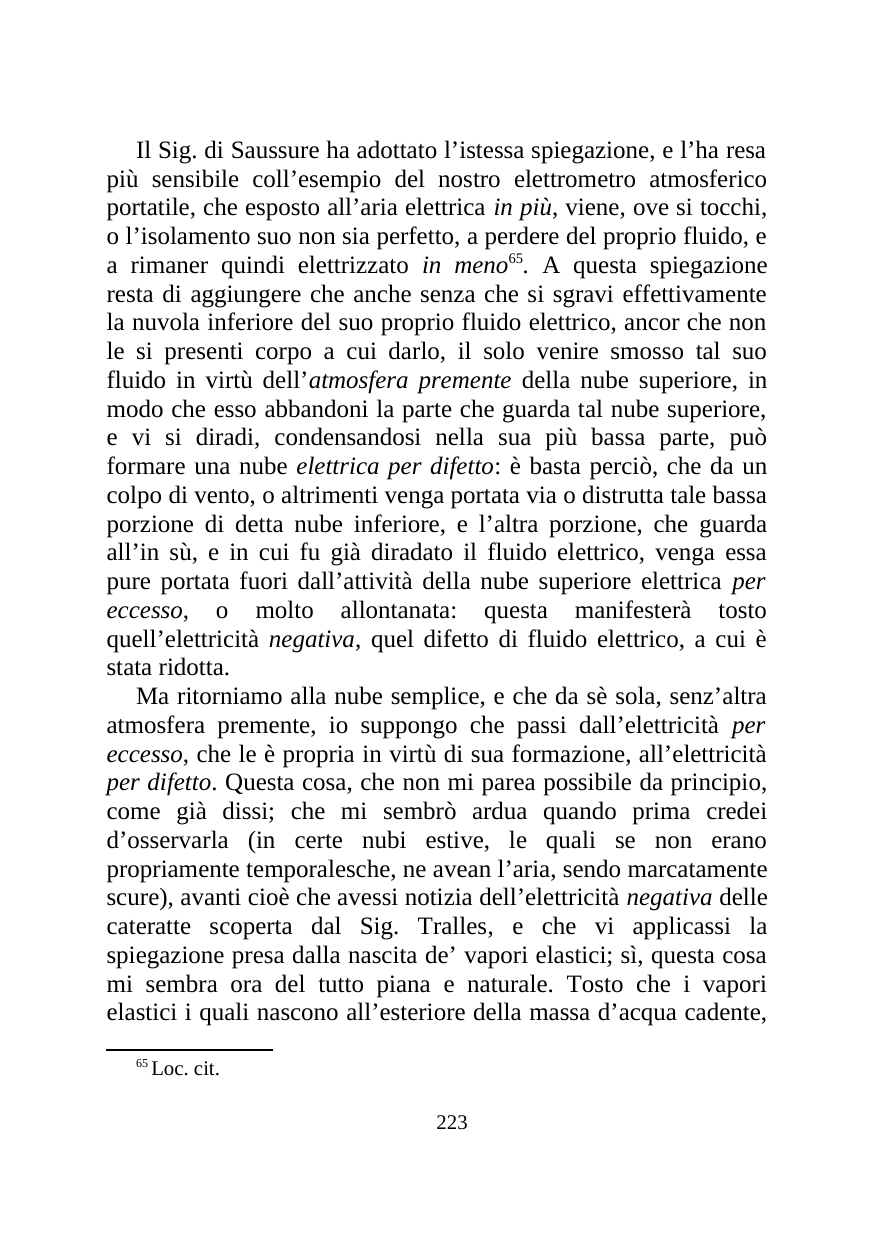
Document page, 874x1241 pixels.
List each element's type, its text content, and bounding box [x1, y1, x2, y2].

text Ma ritorniamo alla nube semplice, e che da sè sola, senz’altra atmosfera premente, io suppongo che passi dall’elettricità per eccesso, che le è propria in virtù di sua formazione, all’elettricità per difetto. Questa cosa, che non mi parea possibile da principio, come già dissi; che mi sembrò ardua quando prima credei d’osservarla (in certe nubi estive, le quali se non erano propriamente temporalesche, ne avean l’aria, sendo marcatamente scure), avanti cioè che avessi notizia dell’elettricità negativa delle cateratte scoperta dal Sig. Tralles, e che vi applicassi la spiegazione presa dalla nascita de’ vapori elastici; sì, questa cosa mi sembra ora del tutto piana e naturale. Tosto che i vapori elastici i quali nascono all’esteriore della massa d’acqua cadente, [106, 681, 768, 1026]
text Loc. cit. [106, 1056, 768, 1080]
text Il Sig. di Saussure ha adottato l’istessa spiegazione, e l’ha resa più sensibile coll’esempio del nostro elettrometro atmosferico portatile, che esposto all’aria elettrica in più, viene, ove si tocchi, o l’isolamento suo non sia perfetto, a perdere del proprio fluido, e a rimaner quindi elettrizzato in meno. A questa spiegazione resta di aggiungere che anche senza che si sgravi effettivamente la nuvola inferiore del suo proprio fluido elettrico, ancor che non le si presenti corpo a cui darlo, il solo venire smosso tal suo fluido in virtù dell’atmosfera premente della nube superiore, in modo che esso abbandoni la parte che guarda tal nube superiore, e vi si diradi, condensandosi nella sua più bassa parte, può formare una nube elettrica per difetto: è basta perciò, che da un colpo di vento, o altrimenti venga portata via o distrutta tale bassa porzione di detta nube inferiore, e l’altra porzione, che guarda all’in sù, e in cui fu già diradato il fluido elettrico, venga essa pure portata fuori dall’attività della nube superiore elettrica per eccesso, o molto allontanata: questa manifesterà tosto quell’elettricità negativa, quel difetto di fluido elettrico, a cui è stata ridotta. [106, 135, 768, 681]
